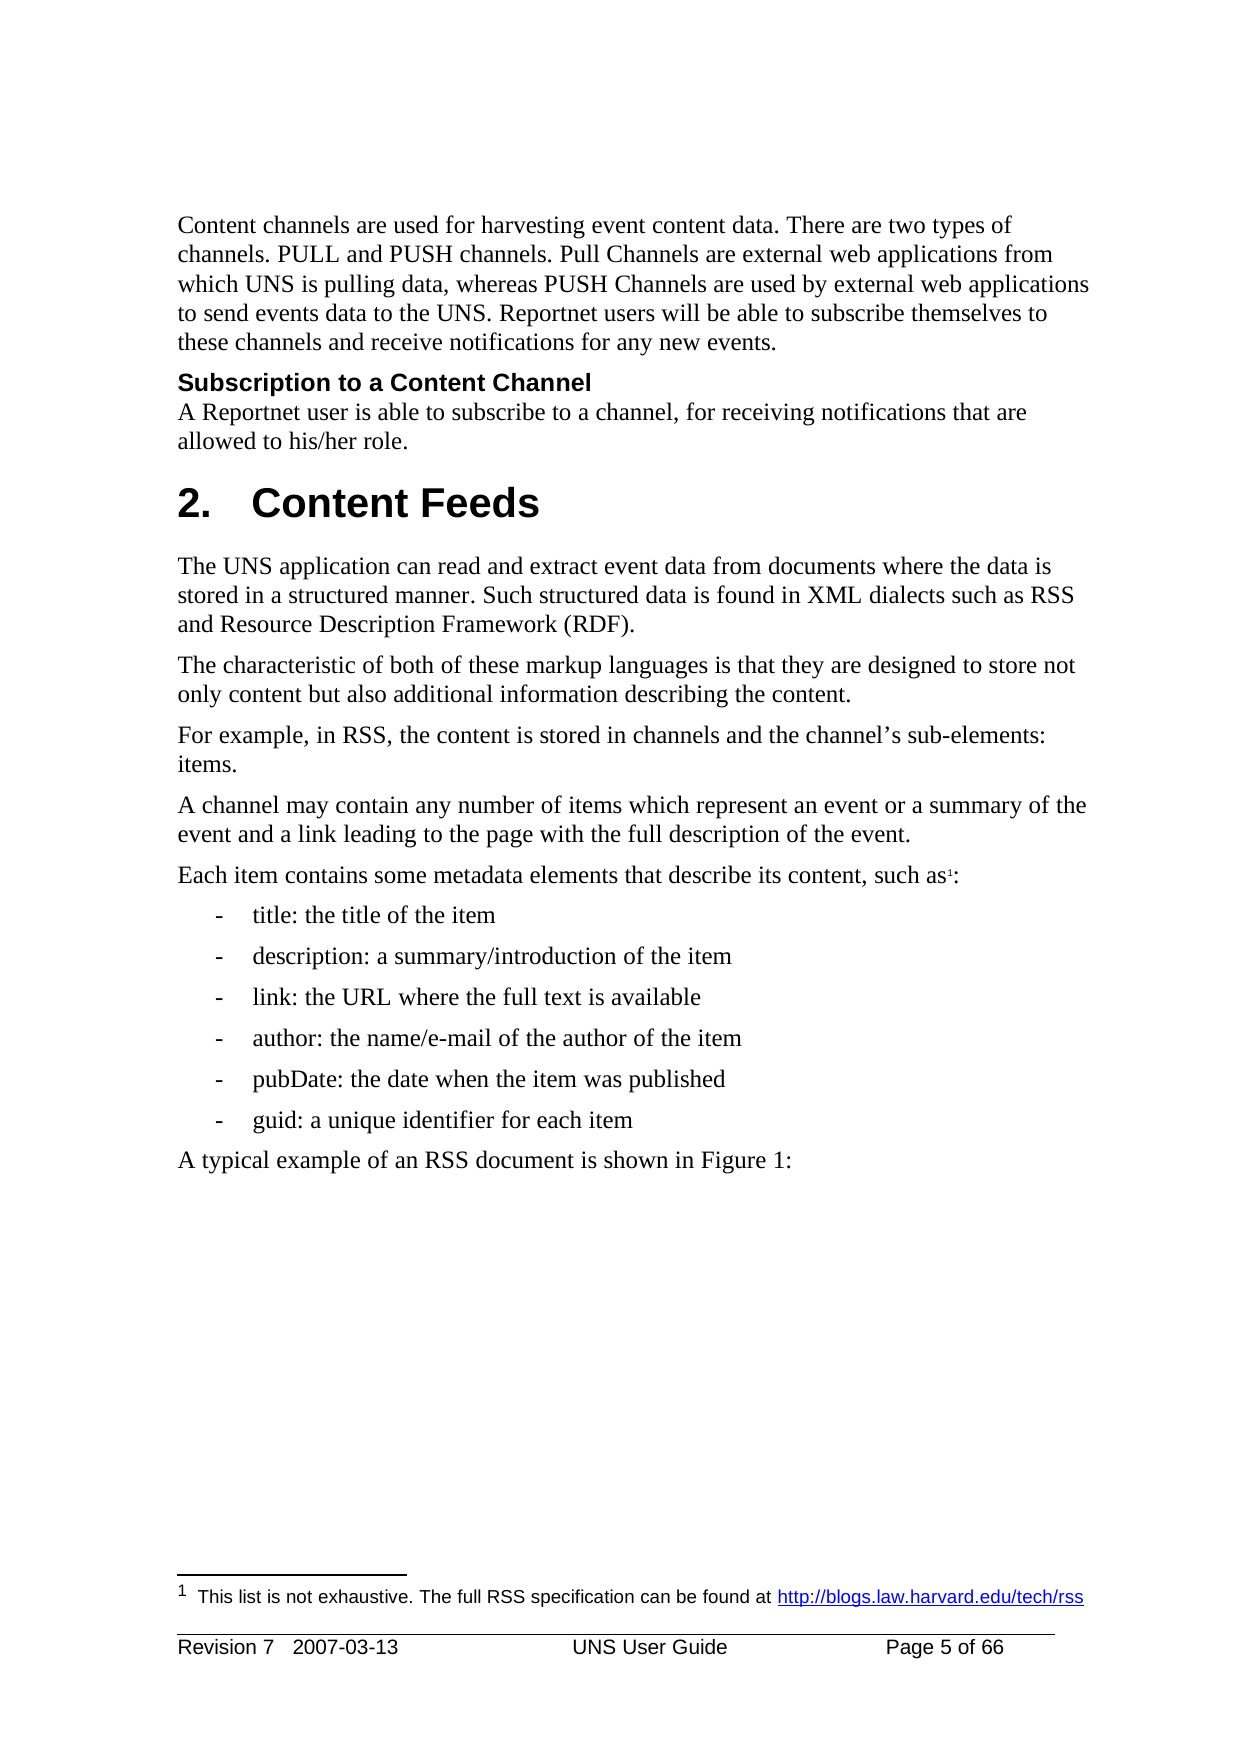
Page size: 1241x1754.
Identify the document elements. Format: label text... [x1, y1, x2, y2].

text The characteristic of both of these markup languages is that they are designed to store not only content but also additional information describing the content. [177, 650, 1092, 708]
text A typical example of an RSS document is shown in Figure 1: [177, 1145, 1092, 1174]
text The UNS application can read and extract event data from documents where the data is stored in a structured manner. Such structured data is found in XML dialects such as RSS and Resource Description Framework (RDF). [177, 551, 1092, 638]
list author: the name/e-mail of the author of the item [215, 1023, 1092, 1052]
text A Reportnet user is able to subscribe to a channel, for receiving notifications that are allowed to his/her role. [177, 396, 1092, 454]
subtitle Subscription to a Content Channel [177, 367, 1092, 396]
list link: the URL where the full text is available [215, 982, 1092, 1011]
list pubDate: the date when the item was published [215, 1064, 1092, 1093]
text This list is not exhaustive. The full RSS specification can be found at http://blogs.law.harvard.edu/tech/rss [177, 1581, 1092, 1607]
subtitle Content Feeds [177, 478, 1092, 526]
list description: a summary/introduction of the item [215, 941, 1092, 970]
text Content channels are used for harvesting event content data. There are two types of channels. PULL and PUSH channels. Pull Channels are external web applications from which UNS is pulling data, whereas PUSH Channels are used by external web applications to send events data to the UNS. Reportnet users will be able to subscribe themselves to these channels and receive notifications for any new events. [177, 210, 1092, 356]
text Each item contains some metadata elements that describe its content, such as: [177, 859, 1092, 888]
list title: the title of the item [215, 900, 1092, 929]
text A channel may contain any number of items which represent an event or a summary of the event and a link leading to the page with the full description of the event. [177, 789, 1092, 848]
text For example, in RSS, the content is stored in channels and the channel’s sub-elements: items. [177, 720, 1092, 778]
list guid: a unique identifier for each item [215, 1104, 1092, 1133]
